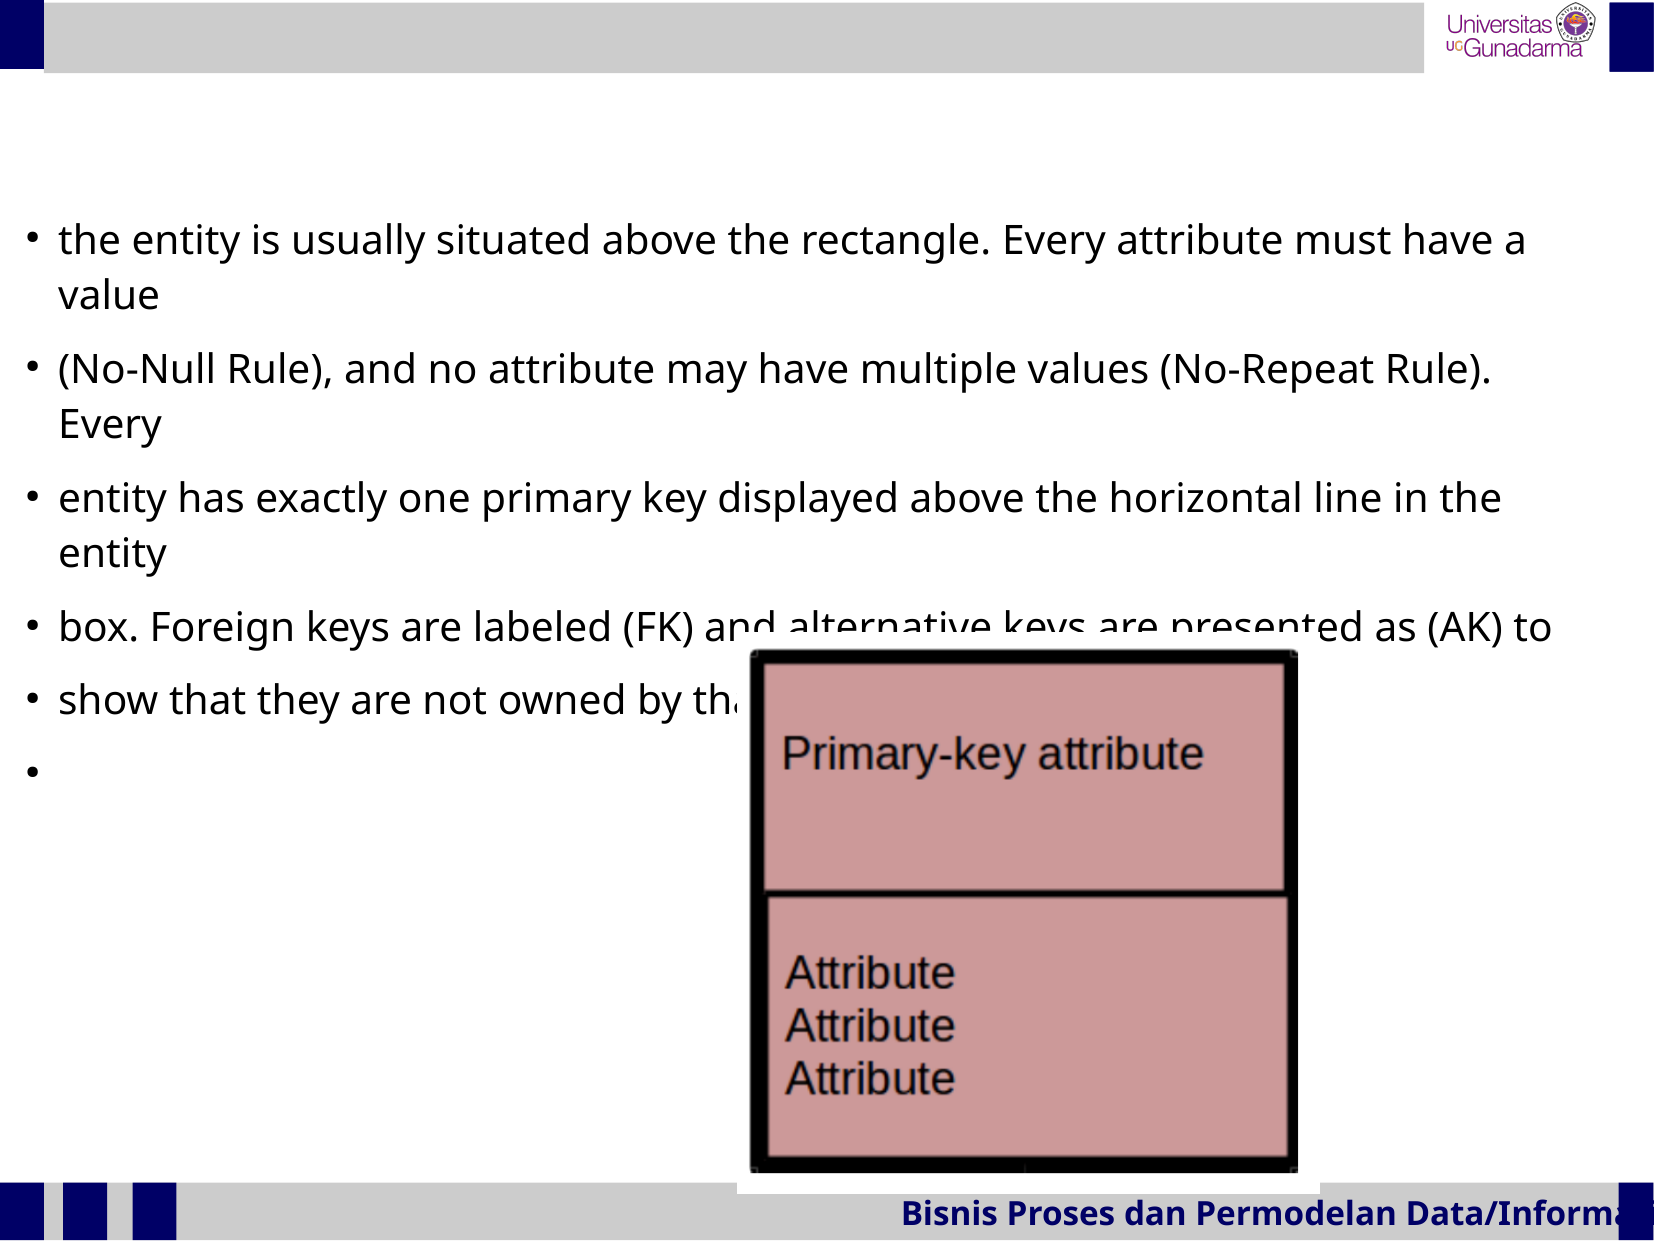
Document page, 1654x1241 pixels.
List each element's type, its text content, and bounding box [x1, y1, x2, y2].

list the entity is usually situated above the rectangle. Every attribute must have a value (No-Null Rule), and no attribute may have multiple values (No-Repeat Rule). Every entity has exactly one primary key displayed above the horizontal line in the entity box. Foreign keys are labeled (FK) and alternative keys are presented as (AK) to show that they are not owned by that entity. [14, 210, 1579, 744]
picture [737, 632, 1320, 1194]
picture [1437, 2, 1610, 62]
